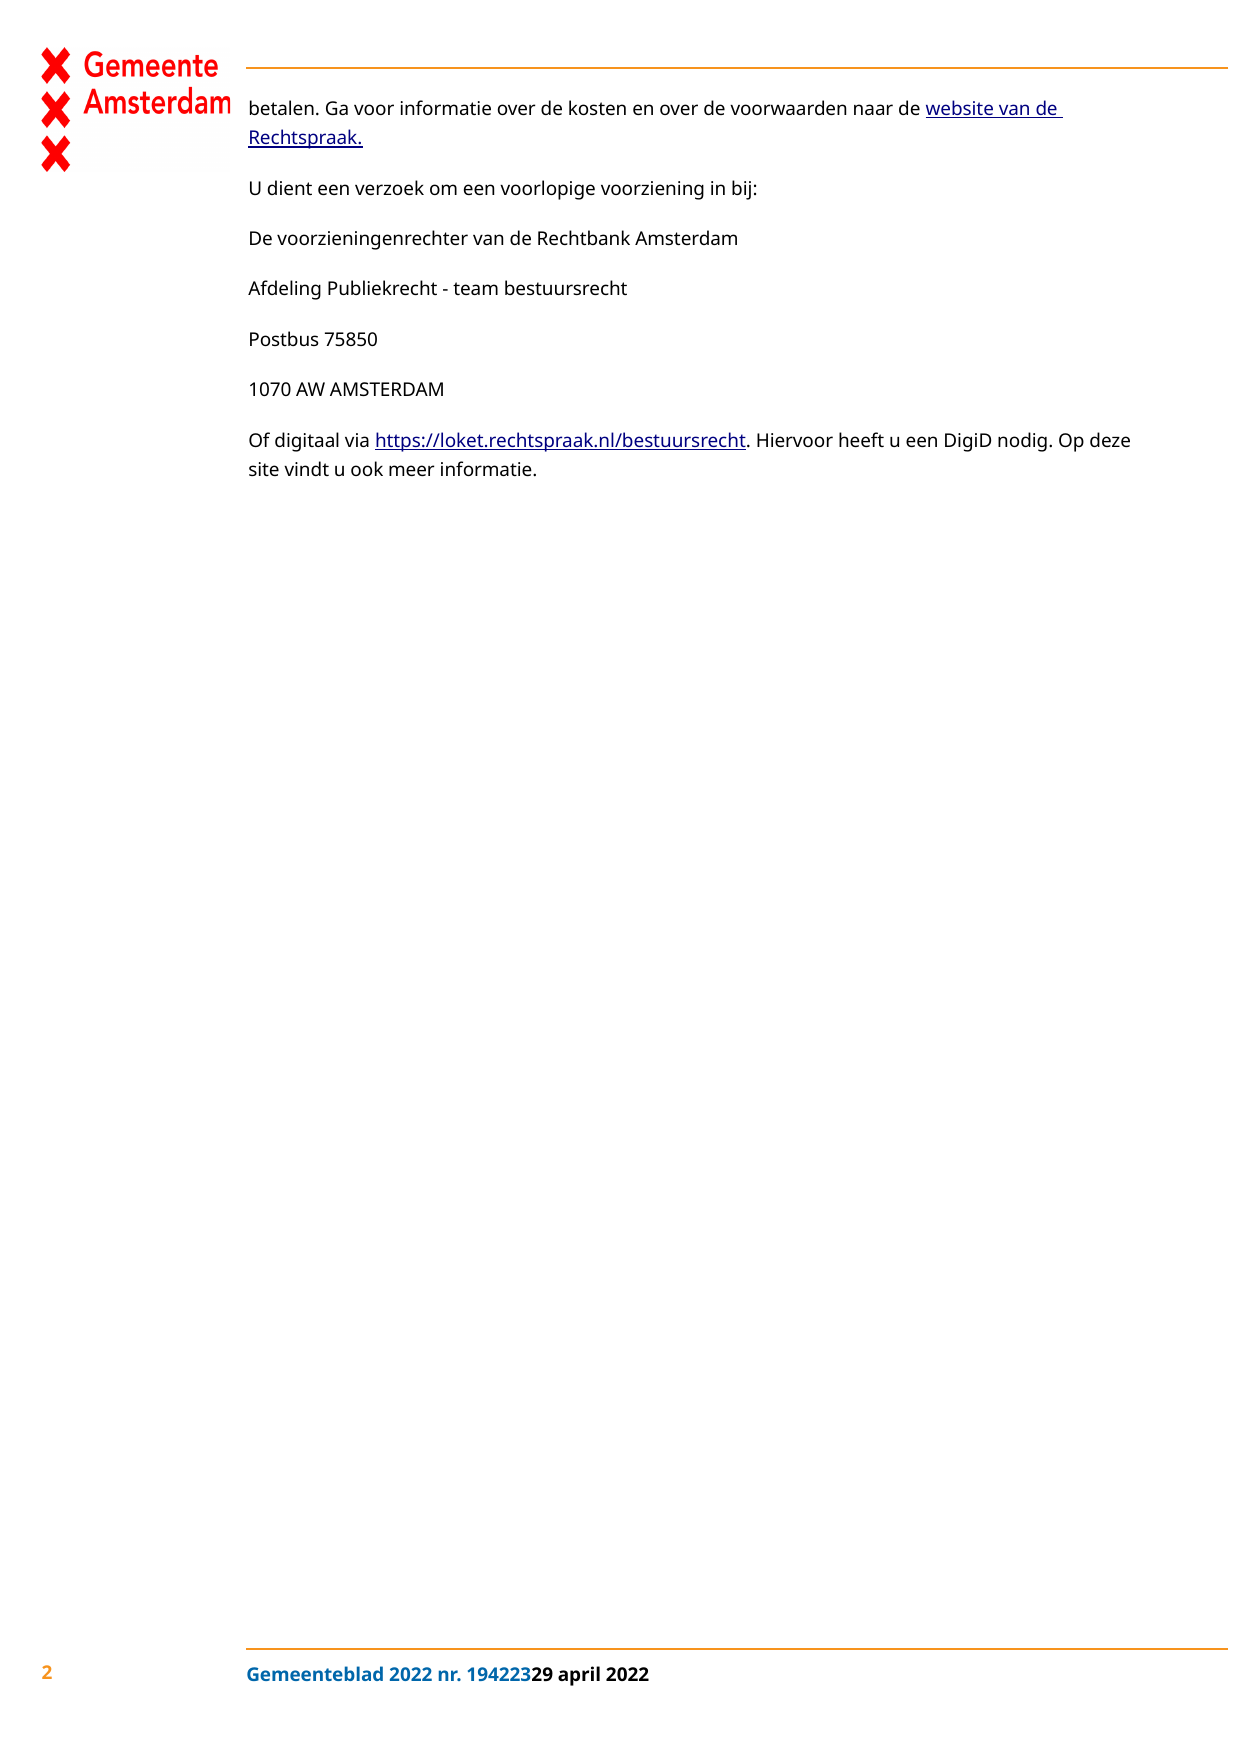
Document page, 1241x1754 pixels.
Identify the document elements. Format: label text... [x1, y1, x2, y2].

text De voorzieningenrechter van de Rechtbank Amsterdam [248, 225, 1152, 251]
text Of digitaal via https://loket.rechtspraak.nl/bestuursrecht. Hiervoor heeft u een DigiD nodig. Op deze site vindt u ook meer informatie. [248, 427, 1152, 482]
picture [41, 47, 231, 172]
text 1070 AW AMSTERDAM [248, 376, 1152, 402]
text Postbus 75850 [248, 326, 1152, 352]
text betalen. Ga voor informatie over de kosten en over de voorwaarden naar de website van de Rechtspraak. [248, 95, 1152, 150]
text U dient een verzoek om een voorlopige voorziening in bij: [248, 175, 1152, 201]
text Afdeling Publiekrecht - team bestuursrecht [248, 276, 1152, 301]
